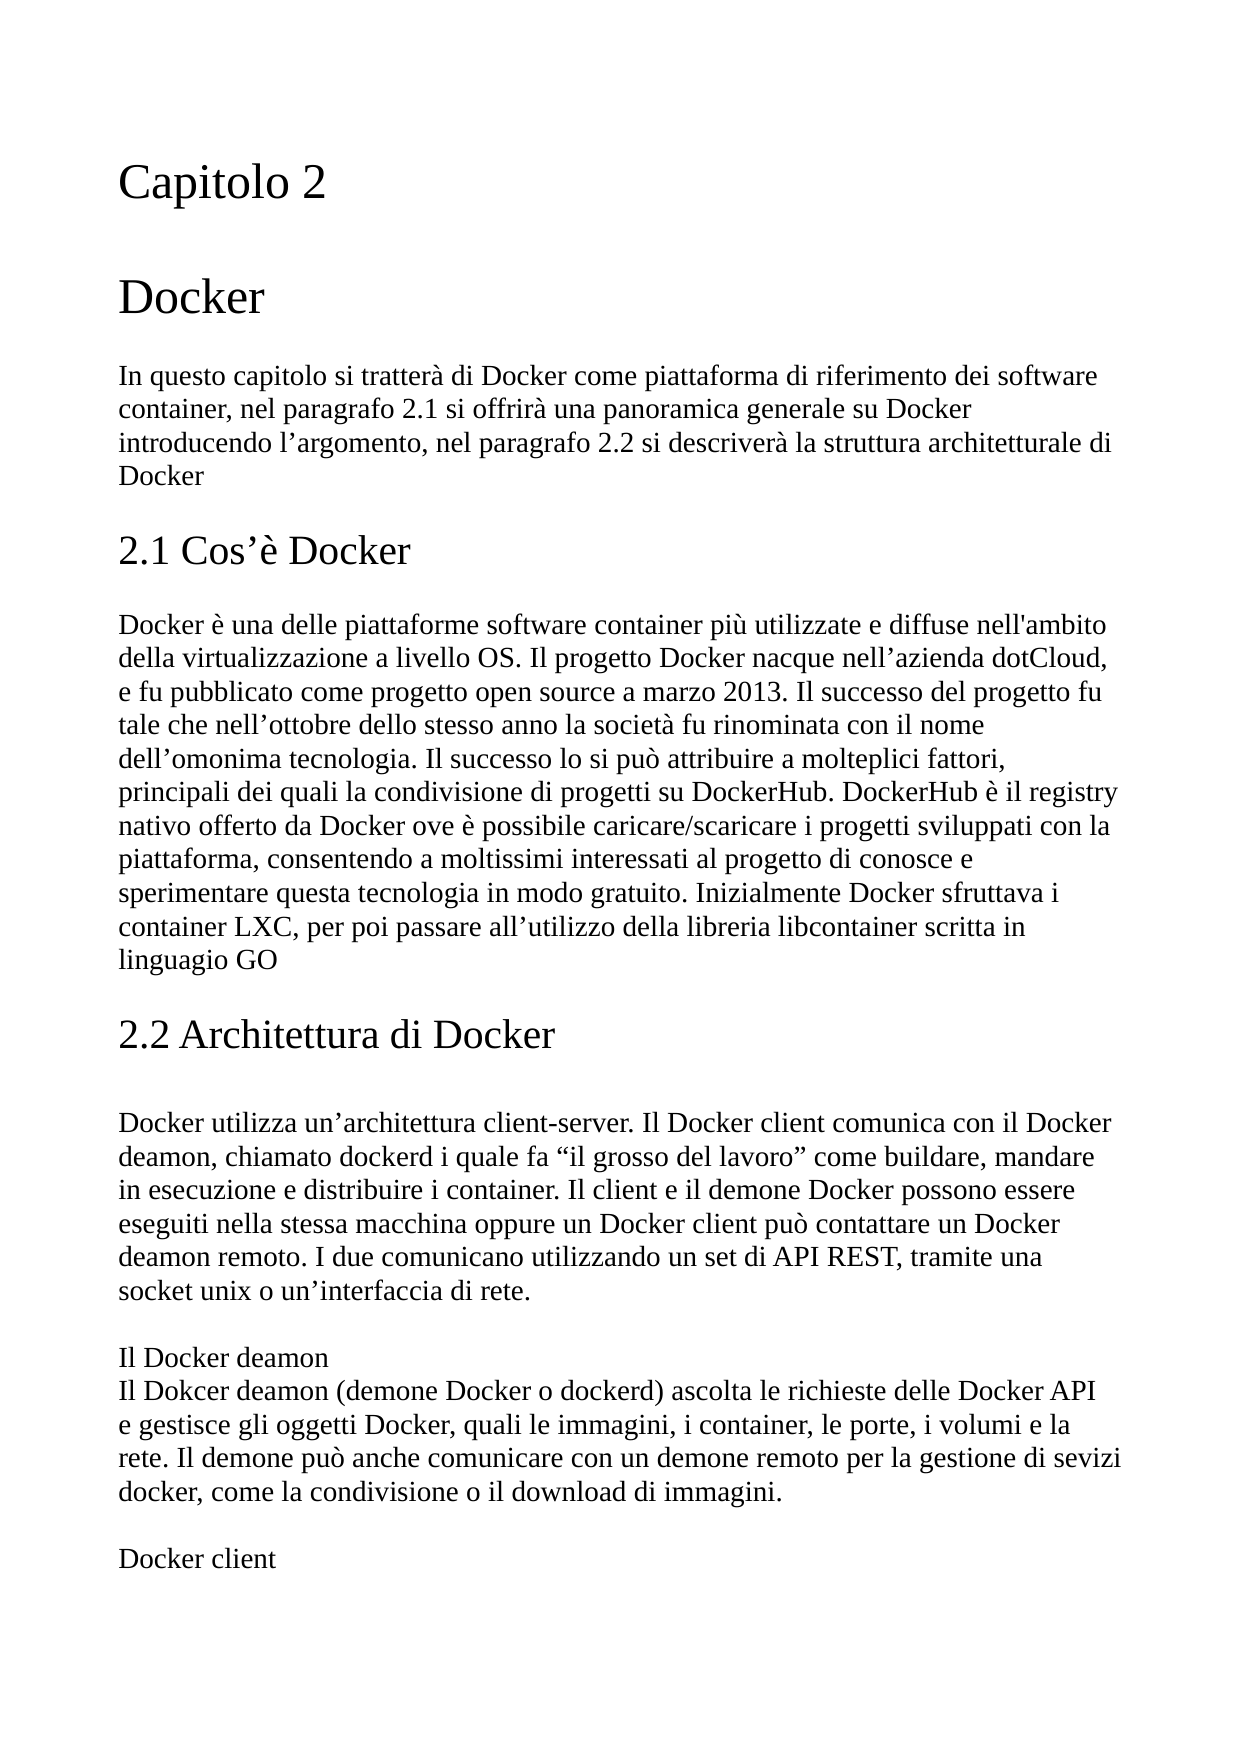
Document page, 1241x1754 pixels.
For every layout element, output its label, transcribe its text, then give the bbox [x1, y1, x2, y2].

text Il Dokcer deamon (demone Docker o dockerd) ascolta le richieste delle Docker API [118, 1373, 1122, 1407]
text e gestisce gli oggetti Docker, quali le immagini, i container, le porte, i volumi e la rete. Il demone può anche comunicare con un demone remoto per la gestione di sevizi docker, come la condivisione o il download di immagini. [118, 1407, 1122, 1508]
text Docker client [118, 1541, 1122, 1575]
text 2.1 Cos’è Docker [118, 525, 1122, 573]
text Docker [118, 267, 1122, 324]
text Docker utilizza un’architettura client-server. Il Docker client comunica con il Docker deamon, chiamato dockerd i quale fa “il grosso del lavoro” come buildare, mandare in esecuzione e distribuire i container. Il client e il demone Docker possono essere eseguiti nella stessa macchina oppure un Docker client può contattare un Docker deamon remoto. I due comunicano utilizzando un set di API REST, tramite una socket unix o un’interfaccia di rete. [118, 1105, 1122, 1306]
text 2.2 Architettura di Docker [118, 1009, 1122, 1057]
text Docker è una delle piattaforme software container più utilizzate e diffuse nell'ambito della virtualizzazione a livello OS. Il progetto Docker nacque nell’azienda dotCloud, e fu pubblicato come progetto open source a marzo 2013. Il successo del progetto fu tale che nell’ottobre dello stesso anno la società fu rinominata con il nome dell’omonima tecnologia. Il successo lo si può attribuire a molteplici fattori, principali dei quali la condivisione di progetti su DockerHub. DockerHub è il registry nativo offerto da Docker ove è possibile caricare/scaricare i progetti sviluppati con la piattaforma, consentendo a moltissimi interessati al progetto di conosce e sperimentare questa tecnologia in modo gratuito. Inizialmente Docker sfruttava i container LXC, per poi passare all’utilizzo della libreria libcontainer scritta in linguagio GO [118, 607, 1122, 976]
text Il Docker deamon [118, 1340, 1122, 1373]
text Capitolo 2 [118, 152, 1122, 209]
text In questo capitolo si tratterà di Docker come piattaforma di riferimento dei software container, nel paragrafo 2.1 si offrirà una panoramica generale su Docker introducendo l’argomento, nel paragrafo 2.2 si descriverà la struttura architetturale di Docker [118, 358, 1122, 492]
